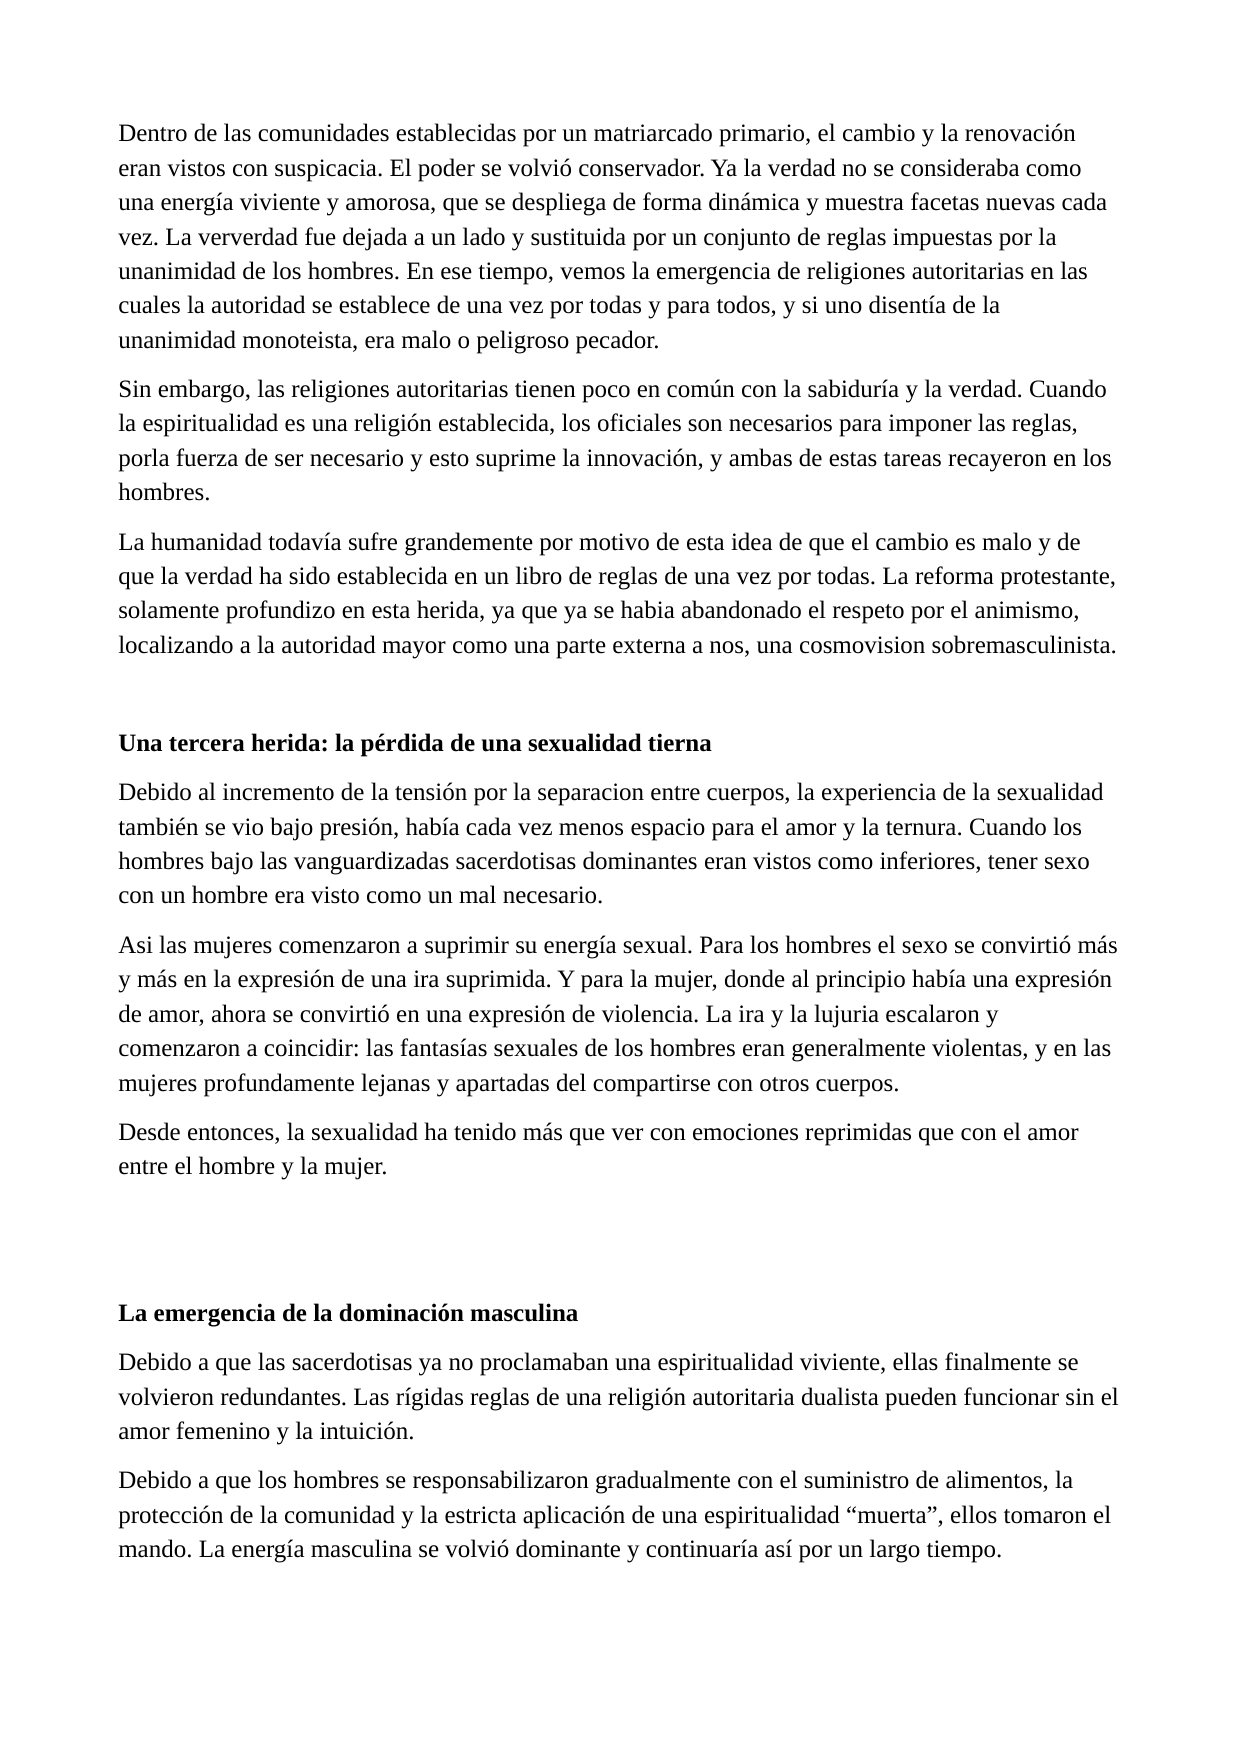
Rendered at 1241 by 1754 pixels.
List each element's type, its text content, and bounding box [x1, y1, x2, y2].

text Dentro de las comunidades establecidas por un matriarcado primario, el cambio y la renovación eran vistos con suspicacia. El poder se volvió conservador. Ya la verdad no se consideraba como una energía viviente y amorosa, que se despliega de forma dinámica y muestra facetas nuevas cada vez. La ververdad fue dejada a un lado y sustituida por un conjunto de reglas impuestas por la unanimidad de los hombres. En ese tiempo, vemos la emergencia de religiones autoritarias en las cuales la autoridad se establece de una vez por todas y para todos, y si uno disentía de la unanimidad monoteista, era malo o peligroso pecador. [118, 118, 1122, 354]
text Debido a que las sacerdotisas ya no proclamaban una espiritualidad viviente, ellas finalmente se volvieron redundantes. Las rígidas reglas de una religión autoritaria dualista pueden funcionar sin el amor femenino y la intuición. [118, 1347, 1122, 1445]
text Sin embargo, las religiones autoritarias tienen poco en común con la sabiduría y la verdad. Cuando la espiritualidad es una religión establecida, los oficiales son necesarios para imponer las reglas, porla fuerza de ser necesario y esto suprime la innovación, y ambas de estas tareas recayeron en los hombres. [118, 374, 1122, 506]
text Asi las mujeres comenzaron a suprimir su energía sexual. Para los hombres el sexo se convirtió más y más en la expresión de una ira suprimida. Y para la mujer, donde al principio había una expresión de amor, ahora se convirtió en una expresión de violencia. La ira y la lujuria escalaron y comenzaron a coincidir: las fantasías sexuales de los hombres eran generalmente violentas, y en las mujeres profundamente lejanas y apartadas del compartirse con otros cuerpos. [118, 930, 1122, 1096]
text La humanidad todavía sufre grandemente por motivo de esta idea de que el cambio es malo y de que la verdad ha sido establecida en un libro de reglas de una vez por todas. La reforma protestante, solamente profundizo en esta herida, ya que ya se habia abandonado el respeto por el animismo, localizando a la autoridad mayor como una parte externa a nos, una cosmovision sobremasculinista. [118, 527, 1122, 659]
text Una tercera herida: la pérdida de una sexualidad tierna [118, 728, 1122, 757]
text Desde entonces, la sexualidad ha tenido más que ver con emociones reprimidas que con el amor entre el hombre y la mujer. [118, 1117, 1122, 1180]
text La emergencia de la dominación masculina [118, 1298, 1122, 1327]
text Debido a que los hombres se responsabilizaron gradualmente con el suministro de alimentos, la protección de la comunidad y la estricta aplicación de una espiritualidad “muerta”, ellos tomaron el mando. La energía masculina se volvió dominante y continuaría así por un largo tiempo. [118, 1465, 1122, 1563]
text Debido al incremento de la tensión por la separacion entre cuerpos, la experiencia de la sexualidad también se vio bajo presión, había cada vez menos espacio para el amor y la ternura. Cuando los hombres bajo las vanguardizadas sacerdotisas dominantes eran vistos como inferiores, tener sexo con un hombre era visto como un mal necesario. [118, 777, 1122, 909]
